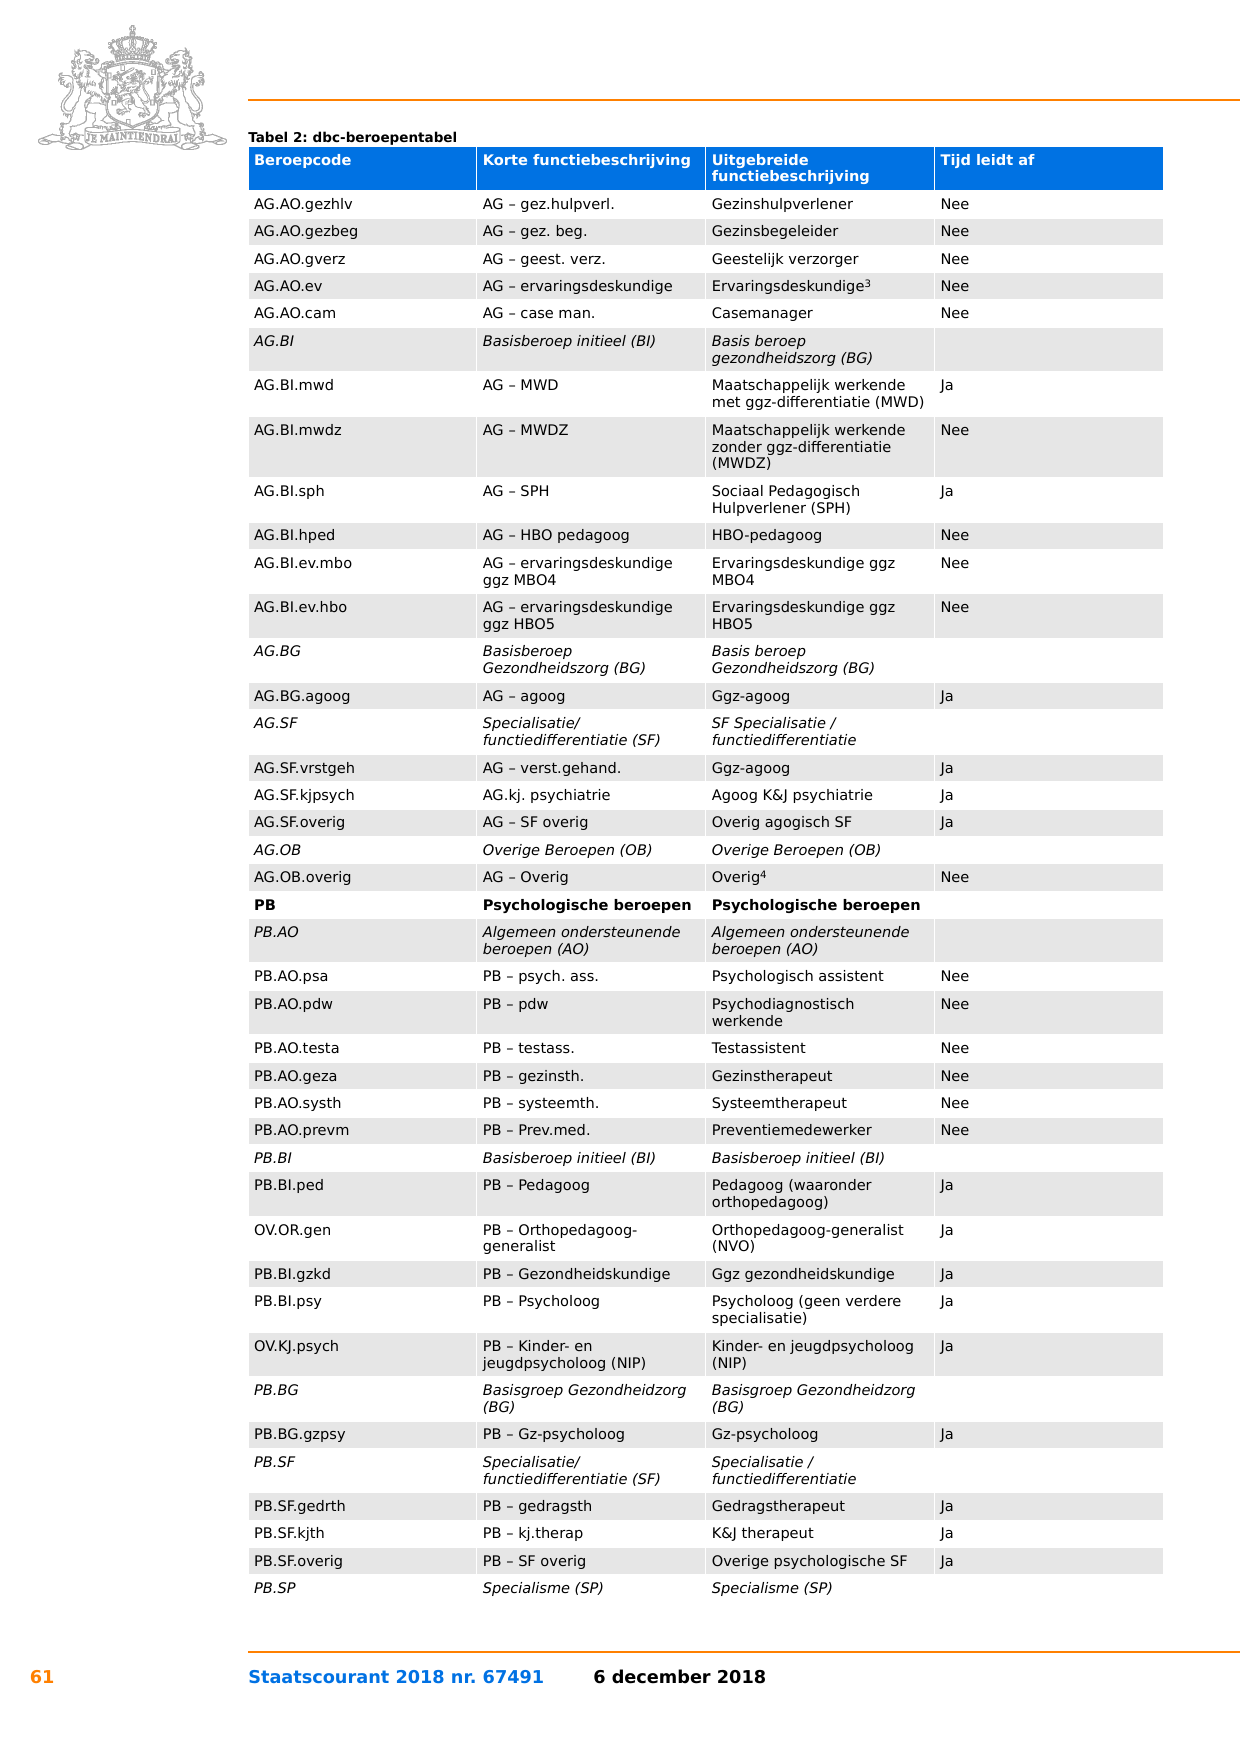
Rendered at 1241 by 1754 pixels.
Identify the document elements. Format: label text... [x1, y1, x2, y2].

table_cell PB.BI.ped [249, 1172, 476, 1216]
table_cell Specialisatie/ functiedifferentiatie (SF) [477, 1449, 705, 1492]
table_cell AG – ervaringsdeskundige [477, 273, 705, 299]
table_cell AG.AO.gezhlv [249, 191, 476, 217]
table_cell Overige Beroepen (OB) [706, 837, 934, 863]
table_cell OV.OR.gen [249, 1217, 476, 1260]
table_cell Ervaringsdeskundige ggz HBO5 [706, 594, 934, 638]
table_cell PB.SP [249, 1576, 476, 1602]
table_cell AG.BI.sph [249, 478, 476, 521]
table_cell AG.AO.gverz [249, 246, 476, 272]
table_cell PB.AO.prevm [249, 1118, 476, 1144]
table_cell Basisberoep initieel (BI) [477, 1145, 705, 1171]
table_cell AG – verst.gehand. [477, 755, 705, 781]
table_cell [935, 1449, 1163, 1492]
table_cell [935, 837, 1163, 863]
table_cell AG – agoog [477, 683, 705, 709]
table_cell Nee [935, 301, 1163, 327]
table_cell AG – HBO pedagoog [477, 523, 705, 549]
table_cell Psychodiagnostisch werkende [706, 991, 934, 1034]
table_cell Sociaal Pedagogisch Hulpverlener (SPH) [706, 478, 934, 521]
table_cell Casemanager [706, 301, 934, 327]
table_cell PB.BI [249, 1145, 476, 1171]
table_cell SF Specialisatie / functiedifferentiatie [706, 710, 934, 754]
table_cell Agoog K&J psychiatrie [706, 782, 934, 808]
table_cell Ja [935, 1217, 1163, 1260]
table_cell Ja [935, 1493, 1163, 1520]
table_cell AG – case man. [477, 301, 705, 327]
table_cell HBO-pedagoog [706, 523, 934, 549]
table_cell Nee [935, 1090, 1163, 1116]
table_cell PB – psych. ass. [477, 964, 705, 990]
table_cell Nee [935, 273, 1163, 299]
table_cell Ja [935, 1261, 1163, 1287]
table_cell Ggz-agoog [706, 755, 934, 781]
table_cell PB – systeemth. [477, 1090, 705, 1116]
table_cell PB.SF.kjth [249, 1521, 476, 1547]
table_cell AG – MWD [477, 373, 705, 416]
table_cell Ggz gezondheidskundige [706, 1261, 934, 1287]
table_cell PB – Orthopedagoog-generalist [477, 1217, 705, 1260]
table_cell AG – gez. beg. [477, 219, 705, 245]
table_cell AG.BG [249, 639, 476, 682]
table_cell Overig4 [706, 864, 934, 891]
table_cell PB.AO.geza [249, 1063, 476, 1089]
table_cell AG – SF overig [477, 810, 705, 836]
table_cell Nee [935, 417, 1163, 477]
table_cell PB.SF [249, 1449, 476, 1492]
table_cell Algemeen ondersteunende beroepen (AO) [706, 919, 934, 962]
table_cell AG.AO.gezbeg [249, 219, 476, 245]
table_cell Gz-psycholoog [706, 1422, 934, 1448]
table_cell AG.SF.vrstgeh [249, 755, 476, 781]
table_cell [935, 1576, 1163, 1602]
table_cell [935, 892, 1163, 918]
table_cell Algemeen ondersteunende beroepen (AO) [477, 919, 705, 962]
table_cell Specialisatie / functiedifferentiatie [706, 1449, 934, 1492]
table_cell AG – ervaringsdeskundige ggz MBO4 [477, 550, 705, 593]
table_cell PB.AO.testa [249, 1035, 476, 1062]
table_cell Psychologische beroepen [477, 892, 705, 918]
table_cell Psycholoog (geen verdere specialisatie) [706, 1289, 934, 1332]
table_cell PB – Pedagoog [477, 1172, 705, 1216]
table_cell PB.BG.gzpsy [249, 1422, 476, 1448]
table_cell OV.KJ.psych [249, 1333, 476, 1376]
table_cell Basisberoep Gezondheidszorg (BG) [477, 639, 705, 682]
table_cell PB.SF.gedrth [249, 1493, 476, 1520]
table_cell Basisberoep initieel (BI) [706, 1145, 934, 1171]
table_cell AG.BI.ev.mbo [249, 550, 476, 593]
table_cell Overige psychologische SF [706, 1548, 934, 1574]
table_cell Specialisatie/ functiedifferentiatie (SF) [477, 710, 705, 754]
table_cell AG.BI.hped [249, 523, 476, 549]
table_cell Ggz-agoog [706, 683, 934, 709]
table_cell Nee [935, 219, 1163, 245]
table_cell Ervaringsdeskundige3 [706, 273, 934, 299]
table_cell AG – SPH [477, 478, 705, 521]
table_cell Testassistent [706, 1035, 934, 1062]
table_cell PB.AO [249, 919, 476, 962]
table_cell Overige Beroepen (OB) [477, 837, 705, 863]
picture [38, 25, 227, 150]
table_cell [935, 328, 1163, 371]
table_cell PB.AO.pdw [249, 991, 476, 1034]
table_cell AG.BI.mwd [249, 373, 476, 416]
table_cell Nee [935, 1063, 1163, 1089]
table_cell Systeemtherapeut [706, 1090, 934, 1116]
table_cell Ja [935, 1548, 1163, 1574]
table_cell Ervaringsdeskundige ggz MBO4 [706, 550, 934, 593]
table_cell PB.BI.psy [249, 1289, 476, 1332]
table_cell AG.SF [249, 710, 476, 754]
table_cell Ja [935, 755, 1163, 781]
table_cell Nee [935, 864, 1163, 891]
table_cell AG – gez.hulpverl. [477, 191, 705, 217]
table_cell AG.OB [249, 837, 476, 863]
table_cell [935, 710, 1163, 754]
table_cell PB.AO.systh [249, 1090, 476, 1116]
table_cell Maatschappelijk werkende met ggz-differentiatie (MWD) [706, 373, 934, 416]
table_cell Ja [935, 782, 1163, 808]
table_cell Gezinsbegeleider [706, 219, 934, 245]
table_cell Nee [935, 523, 1163, 549]
table_cell Ja [935, 1333, 1163, 1376]
table_cell AG – ervaringsdeskundige ggz HBO5 [477, 594, 705, 638]
table_cell PB – Prev.med. [477, 1118, 705, 1144]
table_cell Specialisme (SP) [706, 1576, 934, 1602]
table_cell PB – Kinder- en jeugdpsycholoog (NIP) [477, 1333, 705, 1376]
table_cell Ja [935, 1422, 1163, 1448]
table_cell Pedagoog (waaronder orthopedagoog) [706, 1172, 934, 1216]
table_cell PB [249, 892, 476, 918]
table_cell PB – gedragsth [477, 1493, 705, 1520]
table_cell Nee [935, 550, 1163, 593]
table_cell [935, 919, 1163, 962]
table_cell Nee [935, 246, 1163, 272]
table_cell Geestelijk verzorger [706, 246, 934, 272]
table_cell Preventiemedewerker [706, 1118, 934, 1144]
table_cell Ja [935, 1521, 1163, 1547]
table_cell Nee [935, 594, 1163, 638]
table_cell Basisberoep initieel (BI) [477, 328, 705, 371]
table_cell Tijd leidt af [935, 147, 1163, 190]
table_cell [935, 1145, 1163, 1171]
table_cell Psychologische beroepen [706, 892, 934, 918]
table_cell Maatschappelijk werkende zonder ggz-differentiatie (MWDZ) [706, 417, 934, 477]
table_cell Ja [935, 373, 1163, 416]
table_cell PB – kj.therap [477, 1521, 705, 1547]
table_cell Basis beroep gezondheidszorg (BG) [706, 328, 934, 371]
table_cell AG – geest. verz. [477, 246, 705, 272]
table_cell AG.OB.overig [249, 864, 476, 891]
table_cell Gedragstherapeut [706, 1493, 934, 1520]
table_cell PB – pdw [477, 991, 705, 1034]
table_cell Kinder- en jeugdpsycholoog (NIP) [706, 1333, 934, 1376]
table_cell [935, 639, 1163, 682]
table_cell Nee [935, 1118, 1163, 1144]
table_cell PB – gezinsth. [477, 1063, 705, 1089]
table_cell PB.BG [249, 1377, 476, 1421]
table_cell AG.BI.ev.hbo [249, 594, 476, 638]
table_cell Beroepcode [249, 147, 476, 190]
table_cell PB.AO.psa [249, 964, 476, 990]
table_cell Gezinshulpverlener [706, 191, 934, 217]
table_cell Overig agogisch SF [706, 810, 934, 836]
table_cell Uitgebreide functiebeschrijving [706, 147, 934, 190]
table_cell Nee [935, 191, 1163, 217]
table_cell AG.kj. psychiatrie [477, 782, 705, 808]
table_cell K&J therapeut [706, 1521, 934, 1547]
table_cell Orthopedagoog-generalist (NVO) [706, 1217, 934, 1260]
table_cell Ja [935, 1289, 1163, 1332]
table_cell AG.SF.overig [249, 810, 476, 836]
table_cell AG.AO.ev [249, 273, 476, 299]
table_cell PB – Gz-psycholoog [477, 1422, 705, 1448]
table_cell Nee [935, 991, 1163, 1034]
table_cell AG.BI [249, 328, 476, 371]
table_cell PB – SF overig [477, 1548, 705, 1574]
table_cell PB – testass. [477, 1035, 705, 1062]
table_cell Korte functiebeschrijving [477, 147, 705, 190]
table_cell Specialisme (SP) [477, 1576, 705, 1602]
table_cell AG.AO.cam [249, 301, 476, 327]
table_cell Ja [935, 1172, 1163, 1216]
table_cell [935, 1377, 1163, 1421]
table_cell AG – Overig [477, 864, 705, 891]
table_cell AG.BG.agoog [249, 683, 476, 709]
table_cell PB – Psycholoog [477, 1289, 705, 1332]
table_cell Nee [935, 964, 1163, 990]
table_cell Ja [935, 478, 1163, 521]
table_cell AG – MWDZ [477, 417, 705, 477]
table_cell PB.SF.overig [249, 1548, 476, 1574]
table_cell Ja [935, 810, 1163, 836]
table_cell Gezinstherapeut [706, 1063, 934, 1089]
table_cell Basisgroep Gezondheidzorg (BG) [706, 1377, 934, 1421]
table_header Tabel 2: dbc-beroepentabel [248, 130, 1163, 146]
table_cell PB – Gezondheidskundige [477, 1261, 705, 1287]
table_cell Basisgroep Gezondheidzorg (BG) [477, 1377, 705, 1421]
table_cell Ja [935, 683, 1163, 709]
table_cell AG.BI.mwdz [249, 417, 476, 477]
table_cell Nee [935, 1035, 1163, 1062]
table_cell AG.SF.kjpsych [249, 782, 476, 808]
table_cell Psychologisch assistent [706, 964, 934, 990]
table_cell Basis beroep Gezondheidszorg (BG) [706, 639, 934, 682]
table_cell PB.BI.gzkd [249, 1261, 476, 1287]
